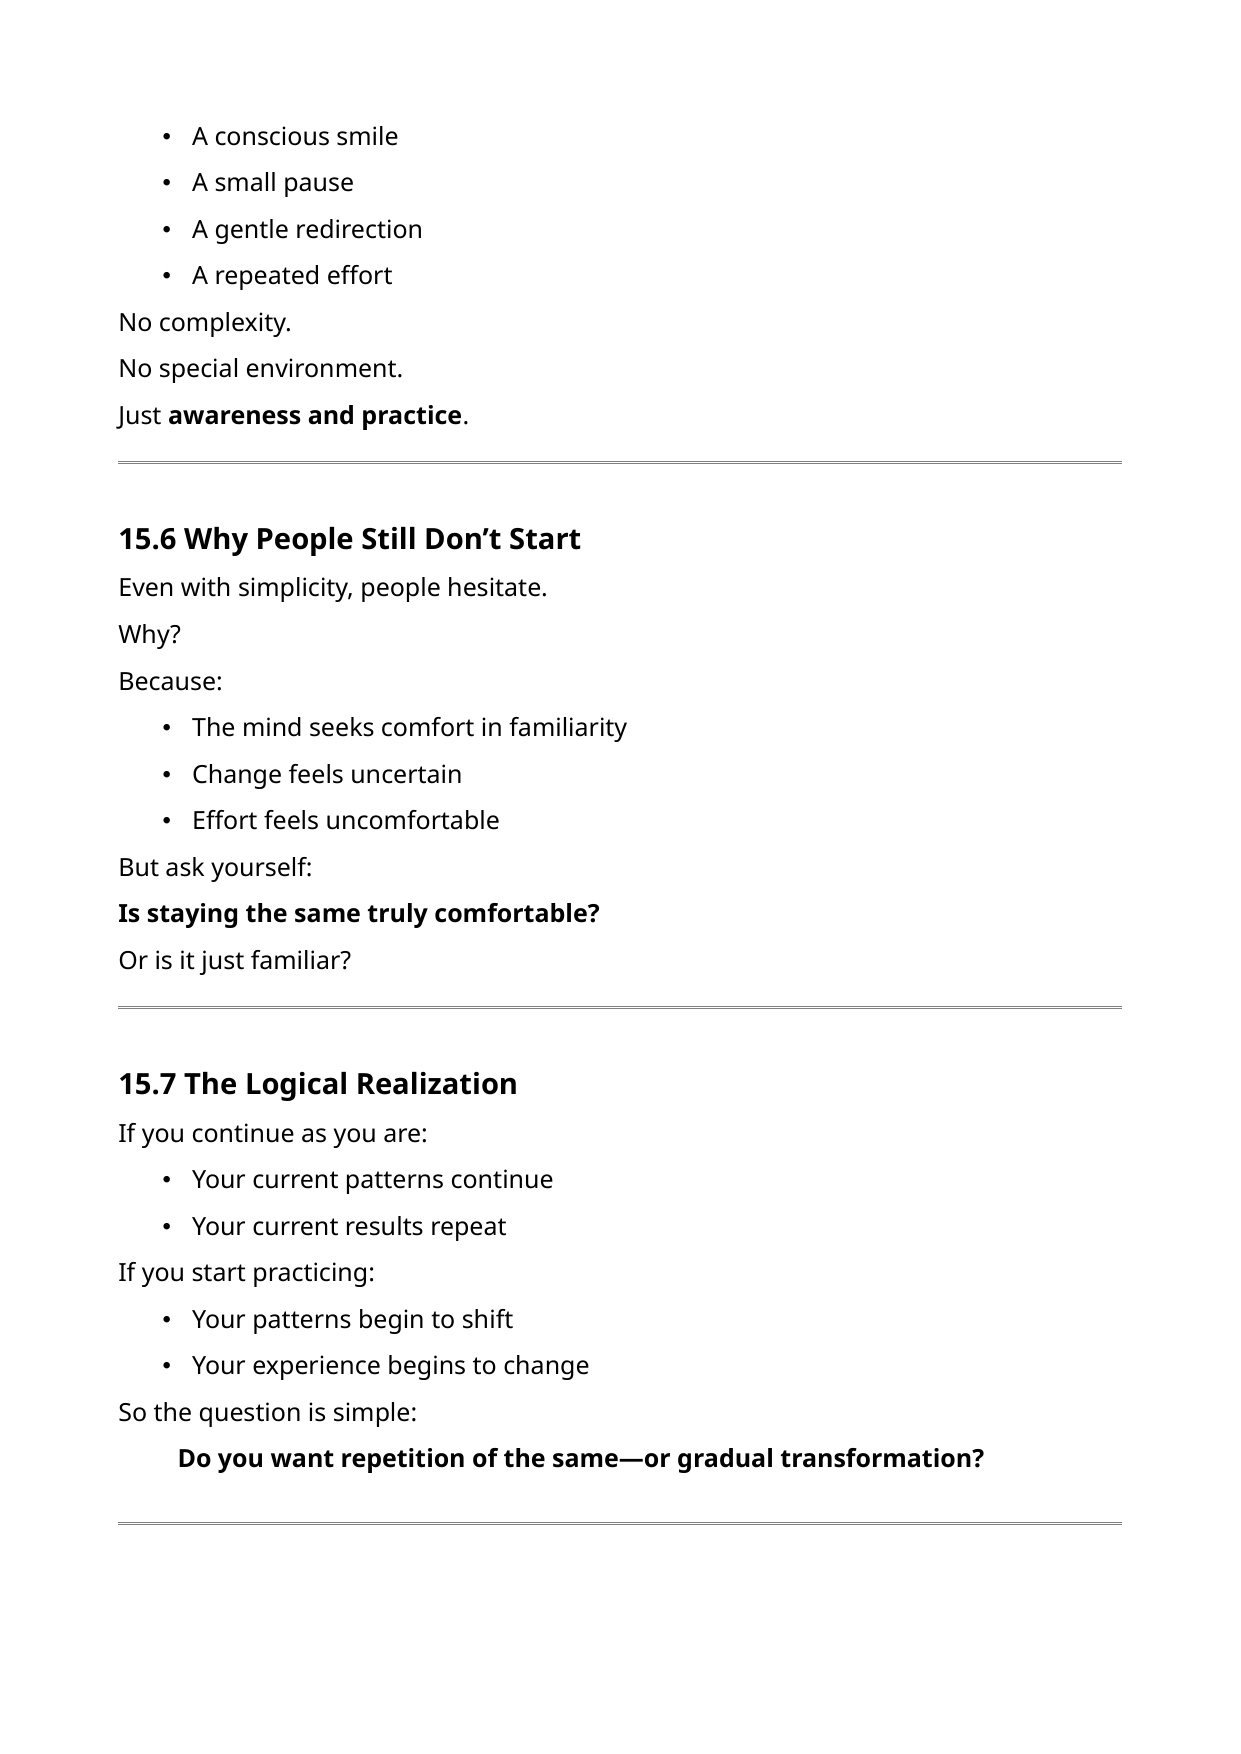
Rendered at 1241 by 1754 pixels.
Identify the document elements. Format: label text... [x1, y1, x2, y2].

list Your patterns begin to shift [162, 1301, 1122, 1336]
text Because: [118, 663, 1122, 697]
list A repeated effort [162, 258, 1122, 292]
text But ask yourself: [118, 849, 1122, 883]
text Even with simplicity, people hesitate. [118, 570, 1122, 604]
list A gentle redirection [162, 211, 1122, 245]
text Or is it just familiar? [118, 943, 1122, 977]
text So the question is simple: [118, 1394, 1122, 1429]
list Effort feels uncomfortable [162, 803, 1122, 837]
text If you continue as you are: [118, 1115, 1122, 1149]
list The mind seeks comfort in familiarity [162, 710, 1122, 744]
subtitle 15.7 The Logical Realization [118, 1063, 1122, 1103]
list Your experience begins to change [162, 1348, 1122, 1382]
text Just awareness and practice. [118, 397, 1122, 432]
text Why? [118, 617, 1122, 651]
text Do you want repetition of the same—or gradual transformation? [177, 1441, 1063, 1475]
list A small pause [162, 165, 1122, 199]
subtitle 15.6 Why People Still Don’t Start [118, 518, 1122, 558]
text If you start practicing: [118, 1255, 1122, 1289]
list A conscious smile [162, 118, 1122, 152]
list Your current results repeat [162, 1208, 1122, 1242]
text No special environment. [118, 351, 1122, 385]
list Your current patterns continue [162, 1162, 1122, 1196]
list Change feels uncertain [162, 756, 1122, 790]
text Is staying the same truly comfortable? [118, 896, 1122, 930]
text No complexity. [118, 304, 1122, 338]
